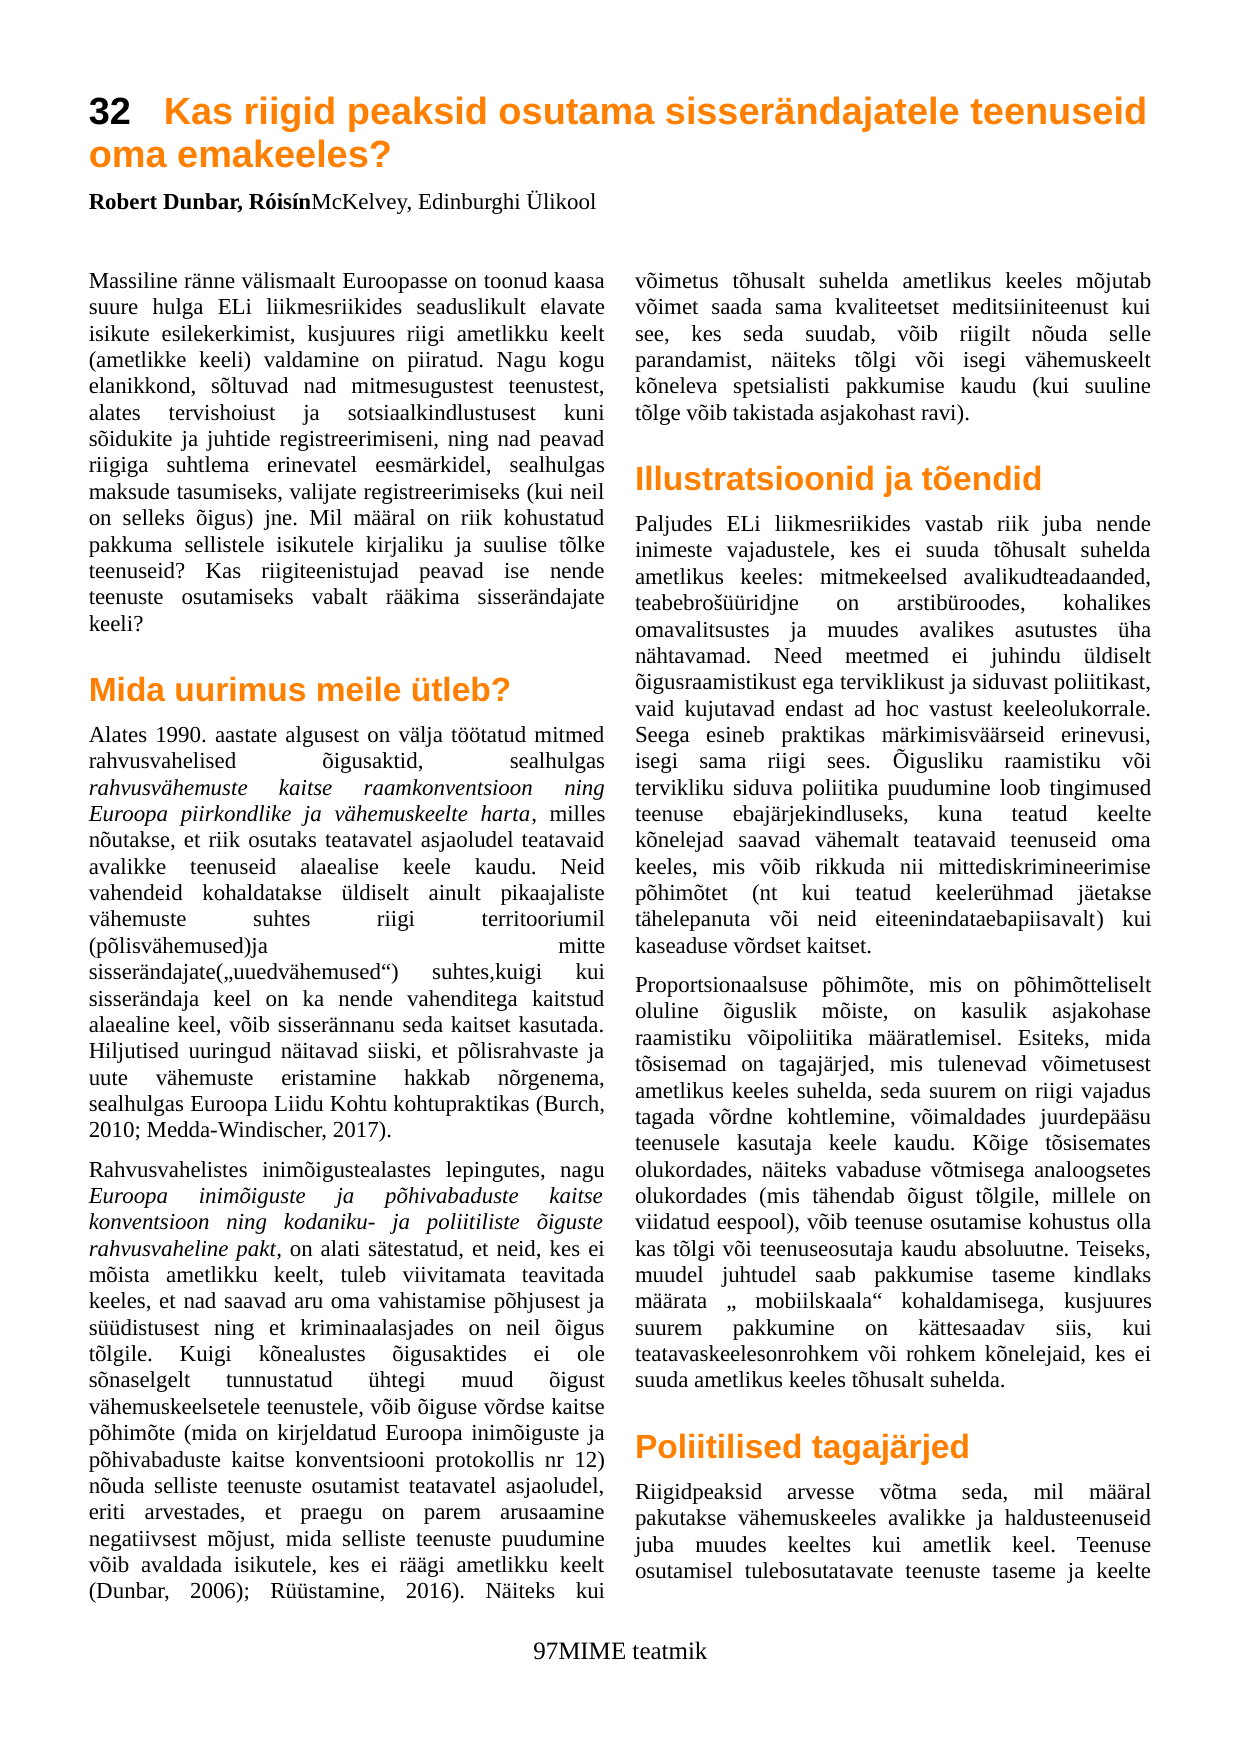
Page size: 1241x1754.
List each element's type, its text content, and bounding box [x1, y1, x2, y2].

text Robert Dunbar, RóisínMcKelvey, Edinburghi Ülikool [88, 188, 1152, 215]
subtitle Illustratsioonid ja tõendid [635, 459, 1152, 498]
subtitle Poliitilised tagajärjed [635, 1427, 1152, 1465]
subtitle Kas riigid peaksid osutama sisserändajatele teenuseid oma emakeeles? [88, 88, 1152, 176]
text Paljudes ELi liikmesriikides vastab riik juba nende inimeste vajadustele, kes ei suuda tõhusalt suhelda ametlikus keeles: mitmekeelsed avalikudteadaanded, teabebrošüüridjne on arstibüroodes, kohalikes omavalitsustes ja muudes avalikes asutustes üha nähtavamad. Need meetmed ei juhindu üldiselt õigusraamistikust ega terviklikust ja siduvast poliitikast, vaid kujutavad endast ad hoc vastust keeleolukorrale. Seega esineb praktikas märkimisväärseid erinevusi, isegi sama riigi sees. Õigusliku raamistiku või tervikliku siduva poliitika puudumine loob tingimused teenuse ebajärjekindluseks, kuna teatud keelte kõnelejad saavad vähemalt teatavaid teenuseid oma keeles, mis võib rikkuda nii mittediskrimineerimise põhimõtet (nt kui teatud keelerühmad jäetakse tähelepanuta või neid eiteenindataebapiisavalt) kui kaseaduse võrdset kaitset. [635, 510, 1152, 958]
text Riigidpeaksid arvesse võtma seda, mil määral pakutakse vähemuskeeles avalikke ja haldusteenuseid juba muudes keeltes kui ametlik keel. Teenuse osutamisel tulebosutatavate teenuste taseme ja keelte [635, 1478, 1152, 1583]
text Rahvusvahelistes inimõigustealastes lepingutes, nagu Euroopa inimõiguste ja põhivabaduste kaitse konventsioon ning kodaniku- ja poliitiliste õiguste rahvusvaheline pakt, on alati sätestatud, et neid, kes ei mõista ametlikku keelt, tuleb viivitamata teavitada keeles, et nad saavad aru oma vahistamise põhjusest ja süüdistusest ning et kriminaalasjades on neil õigus tõlgile. Kuigi kõnealustes õigusaktides ei ole sõnaselgelt tunnustatud ühtegi muud õigust vähemuskeelsetele teenustele, võib õiguse võrdse kaitse põhimõte (mida on kirjeldatud Euroopa inimõiguste ja põhivabaduste kaitse konventsiooni protokollis nr 12) nõuda selliste teenuste osutamist teatavatel asjaoludel, eriti arvestades, et praegu on parem arusaamine negatiivsest mõjust, mida selliste teenuste puudumine võib avaldada isikutele, kes ei räägi ametlikku keelt (Dunbar, 2006); Rüüstamine, 2016). Näiteks kui [88, 1156, 605, 1604]
text Massiline ränne välismaalt Euroopasse on toonud kaasa suure hulga ELi liikmesriikides seaduslikult elavate isikute esilekerkimist, kusjuures riigi ametlikku keelt (ametlikke keeli) valdamine on piiratud. Nagu kogu elanikkond, sõltuvad nad mitmesugustest teenustest, alates tervishoiust ja sotsiaalkindlustusest kuni sõidukite ja juhtide registreerimiseni, ning nad peavad riigiga suhtlema erinevatel eesmärkidel, sealhulgas maksude tasumiseks, valijate registreerimiseks (kui neil on selleks õigus) jne. Mil määral on riik kohustatud pakkuma sellistele isikutele kirjaliku ja suulise tõlke teenuseid? Kas riigiteenistujad peavad ise nende teenuste osutamiseks vabalt rääkima sisserändajate keeli? [88, 267, 605, 636]
text Proportsionaalsuse põhimõte, mis on põhimõtteliselt oluline õiguslik mõiste, on kasulik asjakohase raamistiku võipoliitika määratlemisel. Esiteks, mida tõsisemad on tagajärjed, mis tulenevad võimetusest ametlikus keeles suhelda, seda suurem on riigi vajadus tagada võrdne kohtlemine, võimaldades juurdepääsu teenusele kasutaja keele kaudu. Kõige tõsisemates olukordades, näiteks vabaduse võtmisega analoogsetes olukordades (mis tähendab õigust tõlgile, millele on viidatud eespool), võib teenuse osutamise kohustus olla kas tõlgi või teenuseosutaja kaudu absoluutne. Teiseks, muudel juhtudel saab pakkumise taseme kindlaks määrata „ mobiilskaala“ kohaldamisega, kusjuures suurem pakkumine on kättesaadav siis, kui teatavaskeelesonrohkem või rohkem kõnelejaid, kes ei suuda ametlikus keeles tõhusalt suhelda. [635, 971, 1152, 1393]
subtitle Mida uurimus meile ütleb? [88, 670, 605, 708]
text Alates 1990. aastate algusest on välja töötatud mitmed rahvusvahelised õigusaktid, sealhulgas rahvusvähemuste kaitse raamkonventsioon ning Euroopa piirkondlike ja vähemuskeelte harta, milles nõutakse, et riik osutaks teatavatel asjaoludel teatavaid avalikke teenuseid alaealise keele kaudu. Neid vahendeid kohaldatakse üldiselt ainult pikaajaliste vähemuste suhtes riigi territooriumil (põlisvähemused)ja mitte sisserändajate(„uuedvähemused“) suhtes,kuigi kui sisserändaja keel on ka nende vahenditega kaitstud alaealine keel, võib sisserännanu seda kaitset kasutada. Hiljutised uuringud näitavad siiski, et põlisrahvaste ja uute vähemuste eristamine hakkab nõrgenema, sealhulgas Euroopa Liidu Kohtu kohtupraktikas (Burch, 2010; Medda-Windischer, 2017). [88, 721, 605, 1143]
text võimetus tõhusalt suhelda ametlikus keeles mõjutab võimet saada sama kvaliteetset meditsiiniteenust kui see, kes seda suudab, võib riigilt nõuda selle parandamist, näiteks tõlgi või isegi vähemuskeelt kõneleva spetsialisti pakkumise kaudu (kui suuline tõlge võib takistada asjakohast ravi). [635, 267, 1152, 425]
